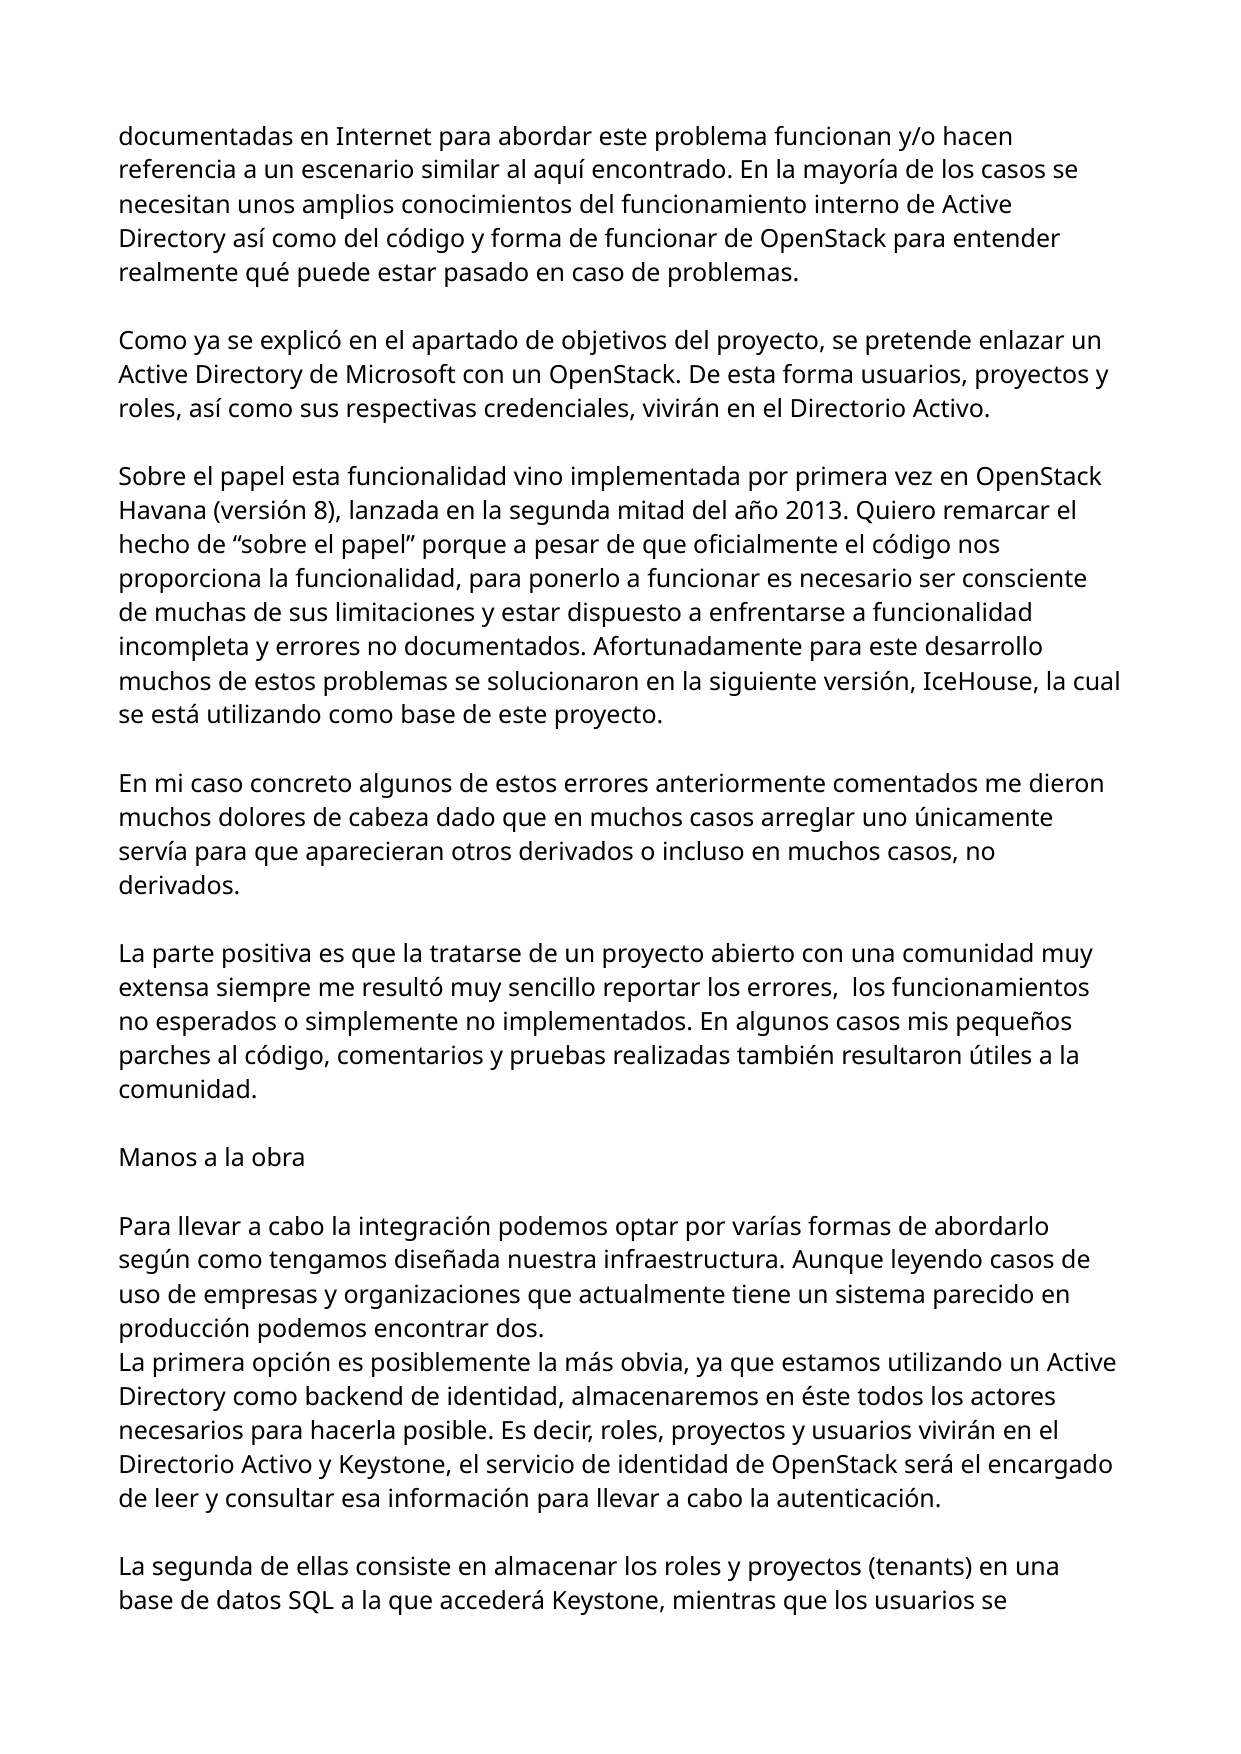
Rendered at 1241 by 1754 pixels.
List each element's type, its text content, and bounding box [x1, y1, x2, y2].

text Para llevar a cabo la integración podemos optar por varías formas de abordarlo según como tengamos diseñada nuestra infraestructura. Aunque leyendo casos de uso de empresas y organizaciones que actualmente tiene un sistema parecido en producción podemos encontrar dos. [118, 1208, 1122, 1344]
text La parte positiva es que la tratarse de un proyecto abierto con una comunidad muy extensa siempre me resultó muy sencillo reportar los errores, los funcionamientos no esperados o simplemente no implementados. En algunos casos mis pequeños parches al código, comentarios y pruebas realizadas también resultaron útiles a la comunidad. [118, 936, 1122, 1106]
text La primera opción es posiblemente la más obvia, ya que estamos utilizando un Active Directory como backend de identidad, almacenaremos en éste todos los actores necesarios para hacerla posible. Es decir, roles, proyectos y usuarios vivirán en el Directorio Activo y Keystone, el servicio de identidad de OpenStack será el encargado de leer y consultar esa información para llevar a cabo la autenticación. [118, 1344, 1122, 1515]
text La segunda de ellas consiste en almacenar los roles y proyectos (tenants) en una base de datos SQL a la que accederá Keystone, mientras que los usuarios se [118, 1549, 1122, 1617]
text En mi caso concreto algunos de estos errores anteriormente comentados me dieron muchos dolores de cabeza dado que en muchos casos arreglar uno únicamente servía para que aparecieran otros derivados o incluso en muchos casos, no derivados. [118, 765, 1122, 902]
text Sobre el papel esta funcionalidad vino implementada por primera vez en OpenStack Havana (versión 8), lanzada en la segunda mitad del año 2013. Quiero remarcar el hecho de “sobre el papel” porque a pesar de que oficialmente el código nos proporciona la funcionalidad, para ponerlo a funcionar es necesario ser consciente de muchas de sus limitaciones y estar dispuesto a enfrentarse a funcionalidad incompleta y errores no documentados. Afortunadamente para este desarrollo muchos de estos problemas se solucionaron en la siguiente versión, IceHouse, la cual se está utilizando como base de este proyecto. [118, 459, 1122, 731]
text documentadas en Internet para abordar este problema funcionan y/o hacen referencia a un escenario similar al aquí encontrado. En la mayoría de los casos se necesitan unos amplios conocimientos del funcionamiento interno de Active Directory así como del código y forma de funcionar de OpenStack para entender realmente qué puede estar pasado en caso de problemas. [118, 118, 1122, 288]
text Manos a la obra [118, 1140, 1122, 1174]
text Como ya se explicó en el apartado de objetivos del proyecto, se pretende enlazar un Active Directory de Microsoft con un OpenStack. De esta forma usuarios, proyectos y roles, así como sus respectivas credenciales, vivirán en el Directorio Activo. [118, 322, 1122, 425]
